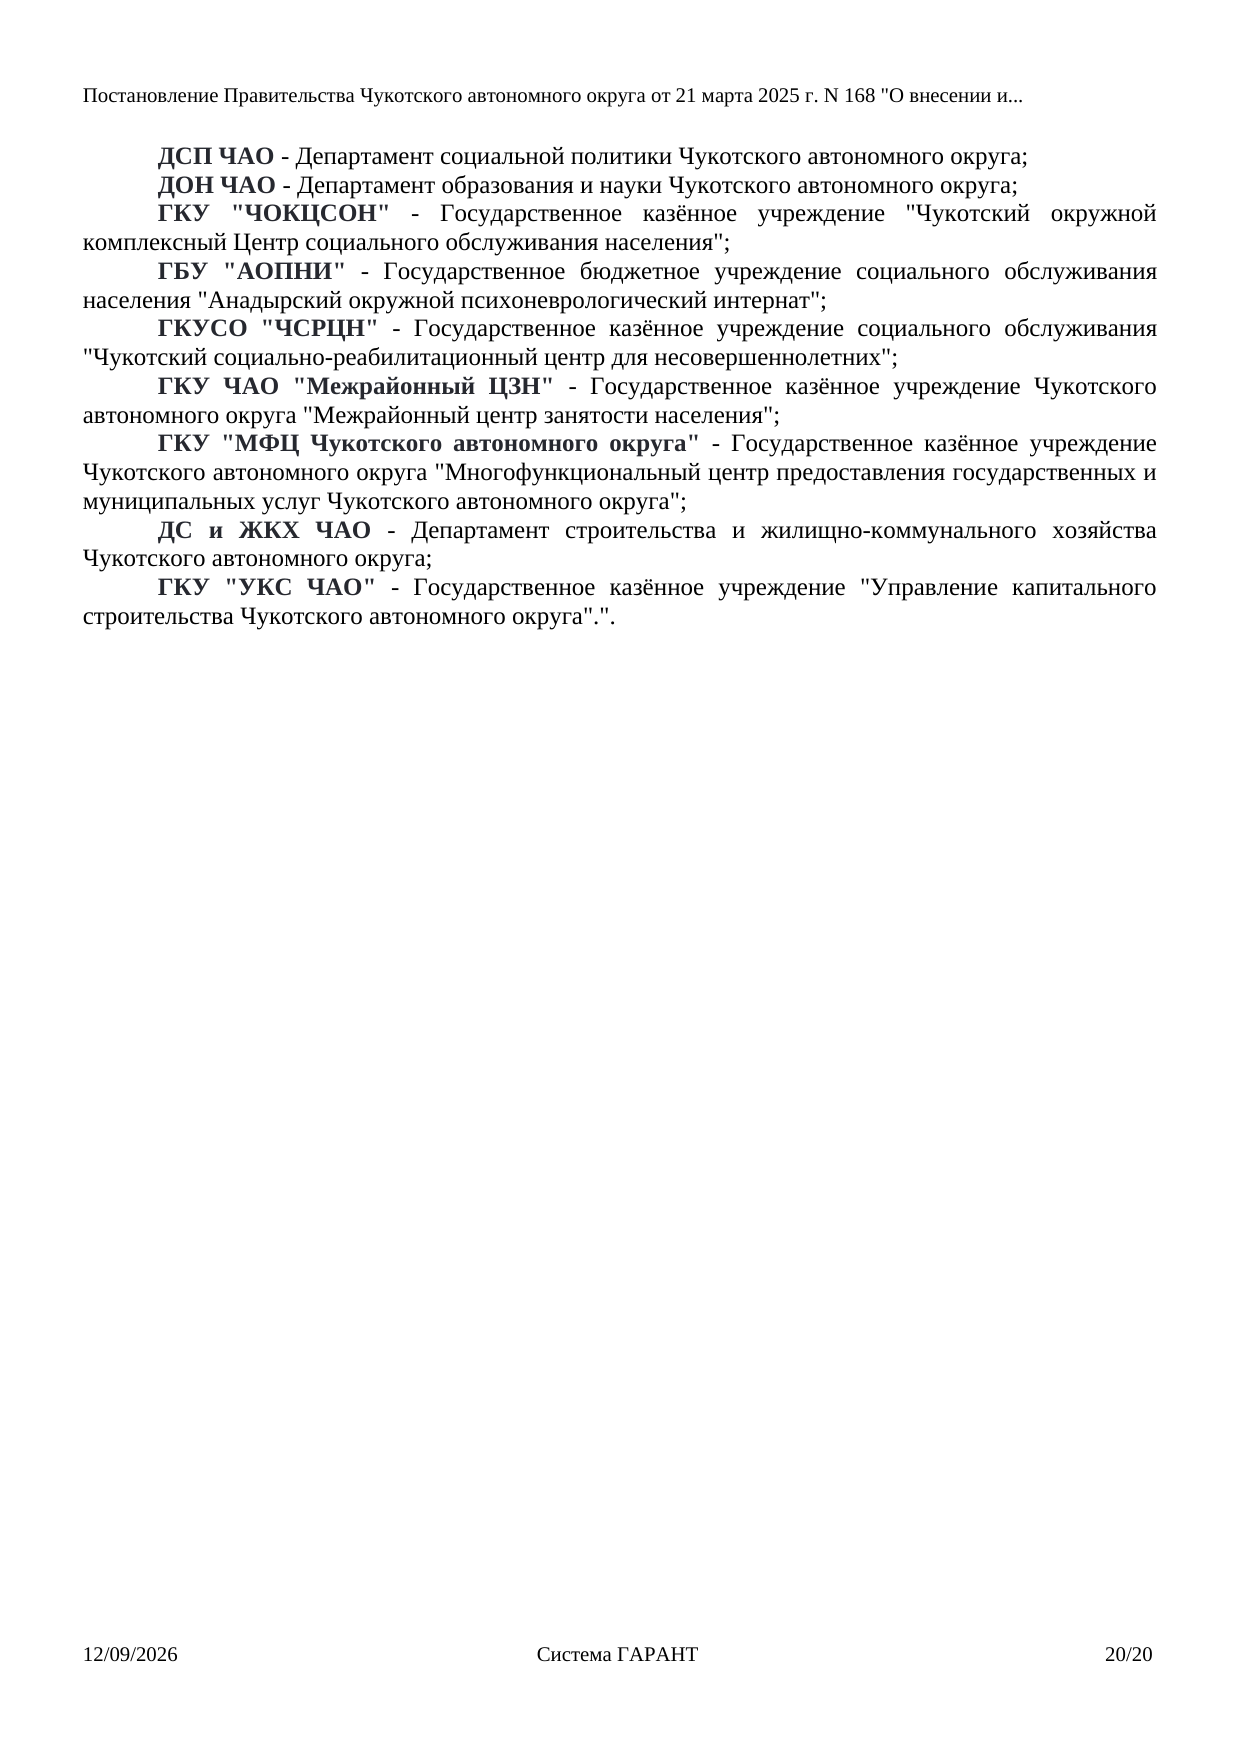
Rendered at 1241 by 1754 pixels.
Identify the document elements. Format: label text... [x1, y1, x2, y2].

text ГКУ "ЧОКЦСОН" - Государственное казённое учреждение "Чукотский окружной комплексный Центр социального обслуживания населения"; [83, 198, 1157, 256]
text ГБУ "АОПНИ" - Государственное бюджетное учреждение социального обслуживания населения "Анадырский окружной психоневрологический интернат"; [83, 256, 1157, 313]
text ДСП ЧАО - Департамент социальной политики Чукотского автономного округа; [83, 141, 1157, 170]
text ДС и ЖКХ ЧАО - Департамент строительства и жилищно-коммунального хозяйства Чукотского автономного округа; [83, 515, 1157, 572]
text ДОН ЧАО - Департамент образования и науки Чукотского автономного округа; [83, 170, 1157, 198]
text ГКУ "МФЦ Чукотского автономного округа" - Государственное казённое учреждение Чукотского автономного округа "Многофункциональный центр предоставления государственных и муниципальных услуг Чукотского автономного округа"; [83, 428, 1157, 515]
text ГКУ "УКС ЧАО" - Государственное казённое учреждение "Управление капитального строительства Чукотского автономного округа".". [83, 572, 1157, 630]
text ГКУ ЧАО "Межрайонный ЦЗН" - Государственное казённое учреждение Чукотского автономного округа "Межрайонный центр занятости населения"; [83, 371, 1157, 428]
text ГКУСО "ЧСРЦН" - Государственное казённое учреждение социального обслуживания "Чукотский социально-реабилитационный центр для несовершеннолетних"; [83, 313, 1157, 371]
